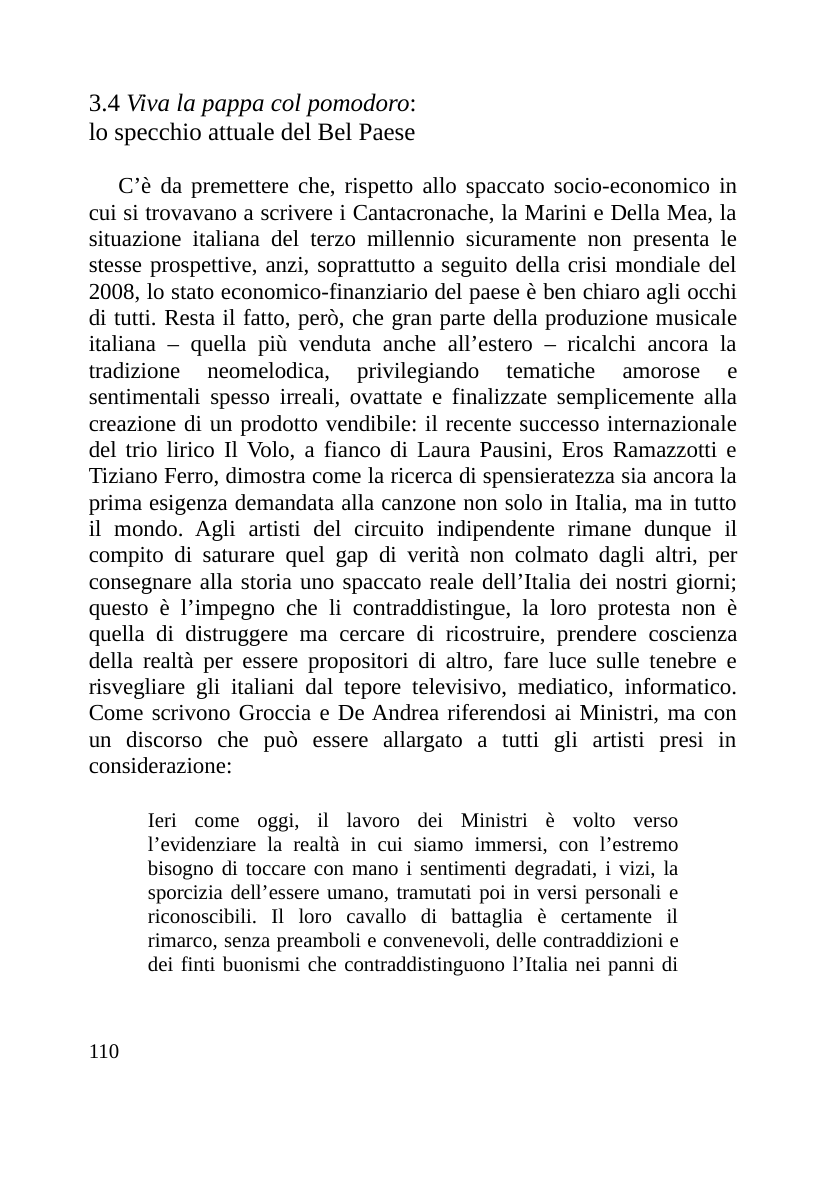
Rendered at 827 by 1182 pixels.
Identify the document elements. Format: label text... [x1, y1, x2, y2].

text Ieri come oggi, il lavoro dei Ministri è volto verso l’evidenziare la realtà in cui siamo immersi, con l’estremo bisogno di toccare con mano i sentimenti degradati, i vizi, la sporcizia dell’essere umano, tramutati poi in versi personali e riconoscibili. Il loro cavallo di battaglia è certamente il rimarco, senza preamboli e convenevoli, delle contraddizioni e dei finti buonismi che contraddistinguono l’Italia nei panni di [148, 808, 679, 976]
text 3.4 Viva la pappa col pomodoro: lo specchio attuale del Bel Paese [88, 88, 738, 146]
text C’è da premettere che, rispetto allo spaccato socio-economico in cui si trovavano a scrivere i Cantacronache, la Marini e Della Mea, la situazione italiana del terzo millennio sicuramente non presenta le stesse prospettive, anzi, soprattutto a seguito della crisi mondiale del 2008, lo stato economico-finanziario del paese è ben chiaro agli occhi di tutti. Resta il fatto, però, che gran parte della produzione musicale italiana – quella più venduta anche all’estero – ricalchi ancora la tradizione neomelodica, privilegiando tematiche amorose e sentimentali spesso irreali, ovattate e finalizzate semplicemente alla creazione di un prodotto vendibile: il recente successo internazionale del trio lirico Il Volo, a fianco di Laura Pausini, Eros Ramazzotti e Tiziano Ferro, dimostra come la ricerca di spensieratezza sia ancora la prima esigenza demandata alla canzone non solo in Italia, ma in tutto il mondo. Agli artisti del circuito indipendente rimane dunque il compito di saturare quel gap di verità non colmato dagli altri, per consegnare alla storia uno spaccato reale dell’Italia dei nostri giorni; questo è l’impegno che li contraddistingue, la loro protesta non è quella di distruggere ma cercare di ricostruire, prendere coscienza della realtà per essere propositori di altro, fare luce sulle tenebre e risvegliare gli italiani dal tepore televisivo, mediatico, informatico. Come scrivono Groccia e De Andrea riferendosi ai Ministri, ma con un discorso che può essere allargato a tutti gli artisti presi in considerazione: [88, 172, 738, 778]
